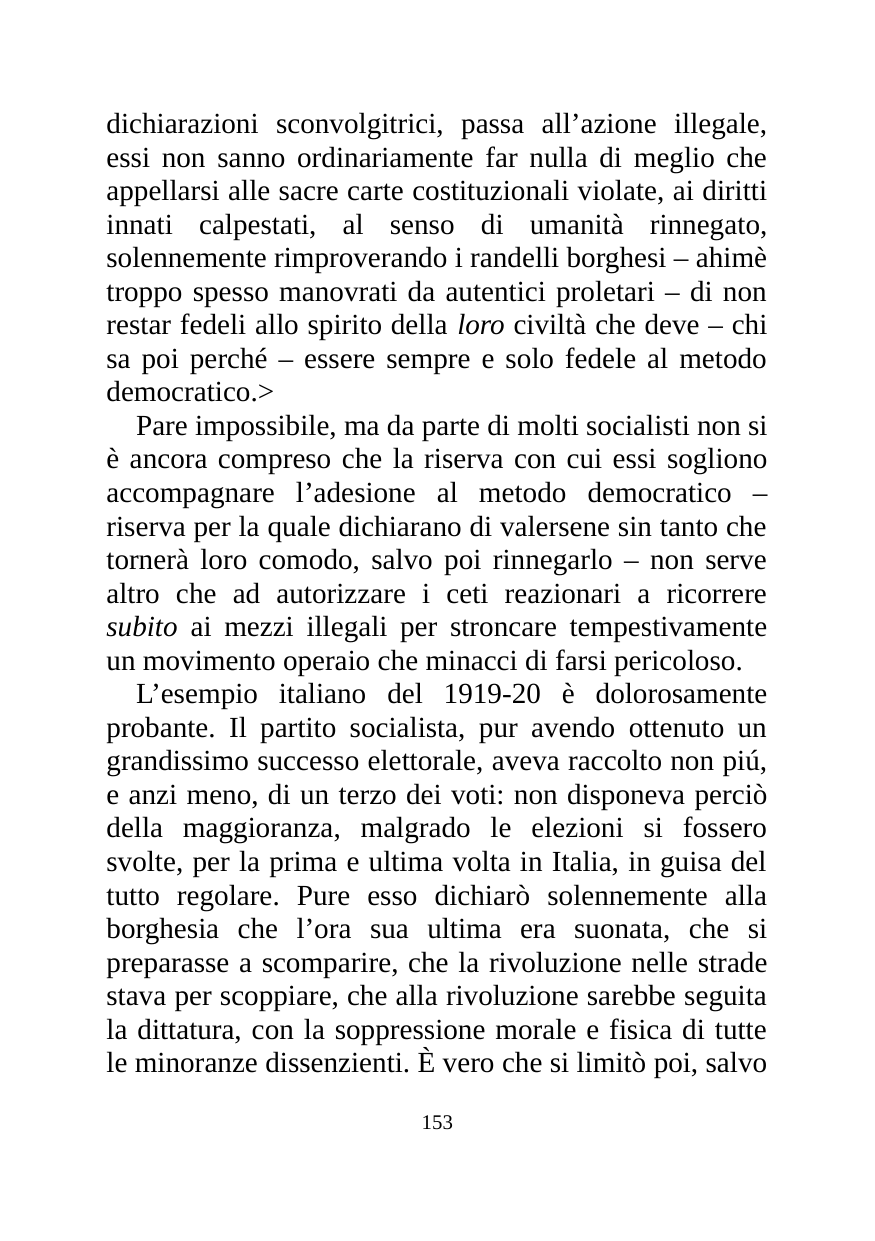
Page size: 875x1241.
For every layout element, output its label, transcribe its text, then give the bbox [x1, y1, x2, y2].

text Pare impossibile, ma da parte di molti socialisti non si è ancora compreso che la riserva con cui essi sogliono accompagnare l’adesione al metodo democratico – riserva per la quale dichiarano di valersene sin tanto che tornerà loro comodo, salvo poi rinnegarlo – non serve altro che ad autorizzare i ceti reazionari a ricorrere subito ai mezzi illegali per stroncare tempestivamente un movimento operaio che minacci di farsi pericoloso. [106, 408, 768, 676]
text dichiarazioni sconvolgitrici, passa all’azione illegale, essi non sanno ordinariamente far nulla di meglio che appellarsi alle sacre carte costituzionali violate, ai diritti innati calpestati, al senso di umanità rinnegato, solennemente rimproverando i randelli borghesi – ahimè troppo spesso manovrati da autentici proletari – di non restar fedeli allo spirito della loro civiltà che deve – chi sa poi perché – essere sempre e solo fedele al metodo democratico.> [106, 106, 768, 408]
text L’esempio italiano del 1919-20 è dolorosamente probante. Il partito socialista, pur avendo ottenuto un grandissimo successo elettorale, aveva raccolto non piú, e anzi meno, di un terzo dei voti: non disponeva perciò della maggioranza, malgrado le elezioni si fossero svolte, per la prima e ultima volta in Italia, in guisa del tutto regolare. Pure esso dichiarò solennemente alla borghesia che l’ora sua ultima era suonata, che si preparasse a scomparire, che la rivoluzione nelle strade stava per scoppiare, che alla rivoluzione sarebbe seguita la dittatura, con la soppressione morale e fisica di tutte le minoranze dissenzienti. È vero che si limitò poi, salvo [106, 676, 768, 1079]
